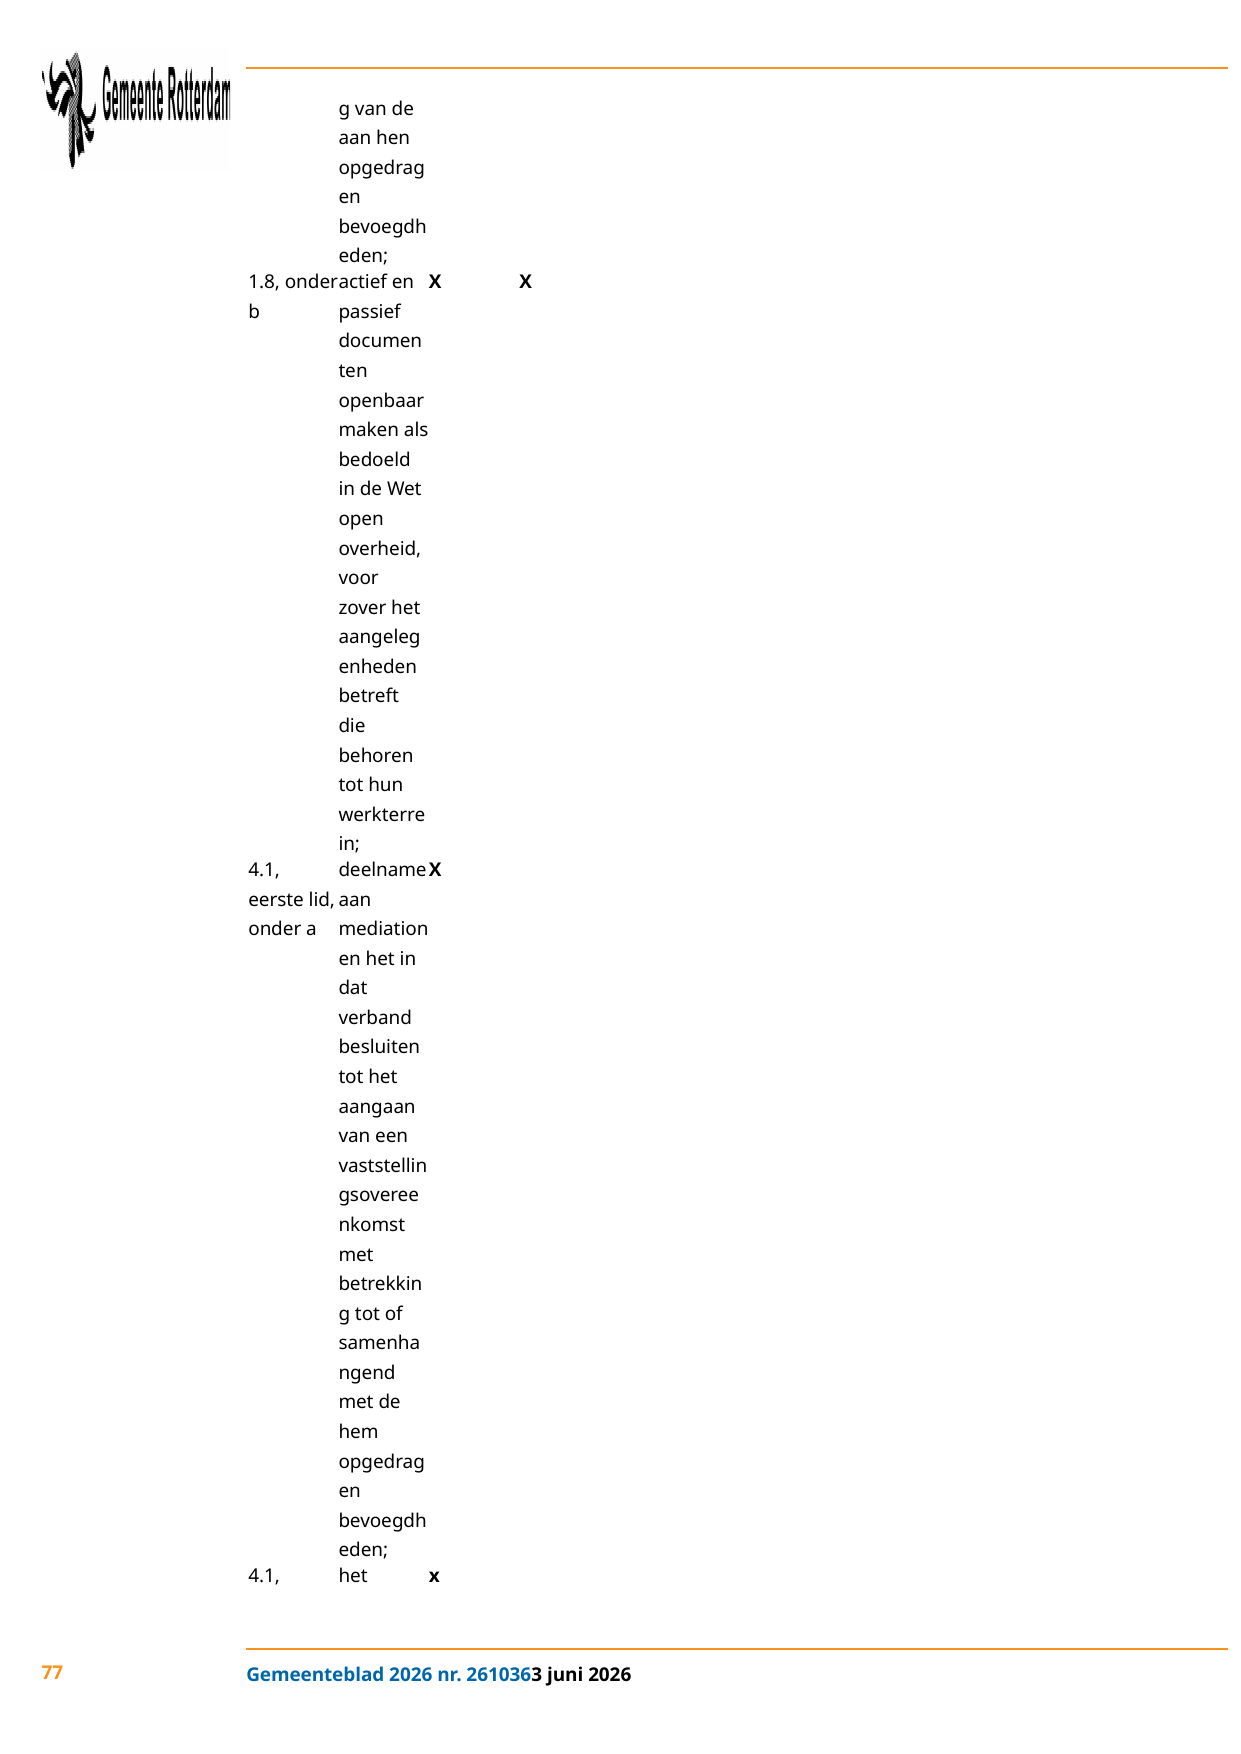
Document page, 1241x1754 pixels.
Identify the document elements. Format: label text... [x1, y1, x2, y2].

table_cell actief en passief documenten openbaar maken als bedoeld in de Wet open overheid, voor zover het aangelegenheden betreft die behoren tot hun werkterrein; [338, 269, 429, 856]
table_cell [790, 269, 881, 856]
table_cell X [429, 269, 519, 856]
table_cell [519, 95, 700, 268]
table_cell [429, 95, 519, 268]
table_cell 1.8, onder b [248, 269, 338, 856]
table_cell 4.1, [248, 1563, 338, 1588]
table_cell [1061, 95, 1152, 268]
table_cell [971, 95, 1061, 268]
table_cell [700, 856, 790, 1562]
table_cell [881, 95, 971, 268]
table_cell [700, 269, 790, 856]
table_cell het [338, 1563, 429, 1588]
table_cell [700, 95, 790, 268]
table_cell [248, 95, 338, 268]
table_cell X [519, 269, 700, 856]
table_cell [971, 269, 1061, 856]
table_cell [881, 269, 971, 856]
table_cell [881, 1563, 971, 1588]
table_cell [790, 95, 881, 268]
table_cell g van de aan hen opgedragen bevoegdheden; [338, 95, 429, 268]
table_cell X [429, 856, 519, 1562]
table_cell 4.1, eerste lid, onder a [248, 856, 338, 1562]
table_cell [971, 1563, 1061, 1588]
table_cell [1061, 1563, 1152, 1588]
table_cell deelname aan mediation en het in dat verband besluiten tot het aangaan van een vaststellingsovereenkomst met betrekking tot of samenhangend met de hem opgedragen bevoegdheden; [338, 856, 429, 1562]
table_cell [519, 856, 700, 1562]
table_cell [971, 856, 1061, 1562]
table_cell [790, 856, 881, 1562]
table_cell x [429, 1563, 519, 1588]
table_cell [790, 1563, 881, 1588]
table_cell [700, 1563, 790, 1588]
picture [41, 47, 231, 172]
table_cell [519, 1563, 700, 1588]
table_cell [1061, 856, 1152, 1562]
table_cell [1061, 269, 1152, 856]
table_cell [881, 856, 971, 1562]
